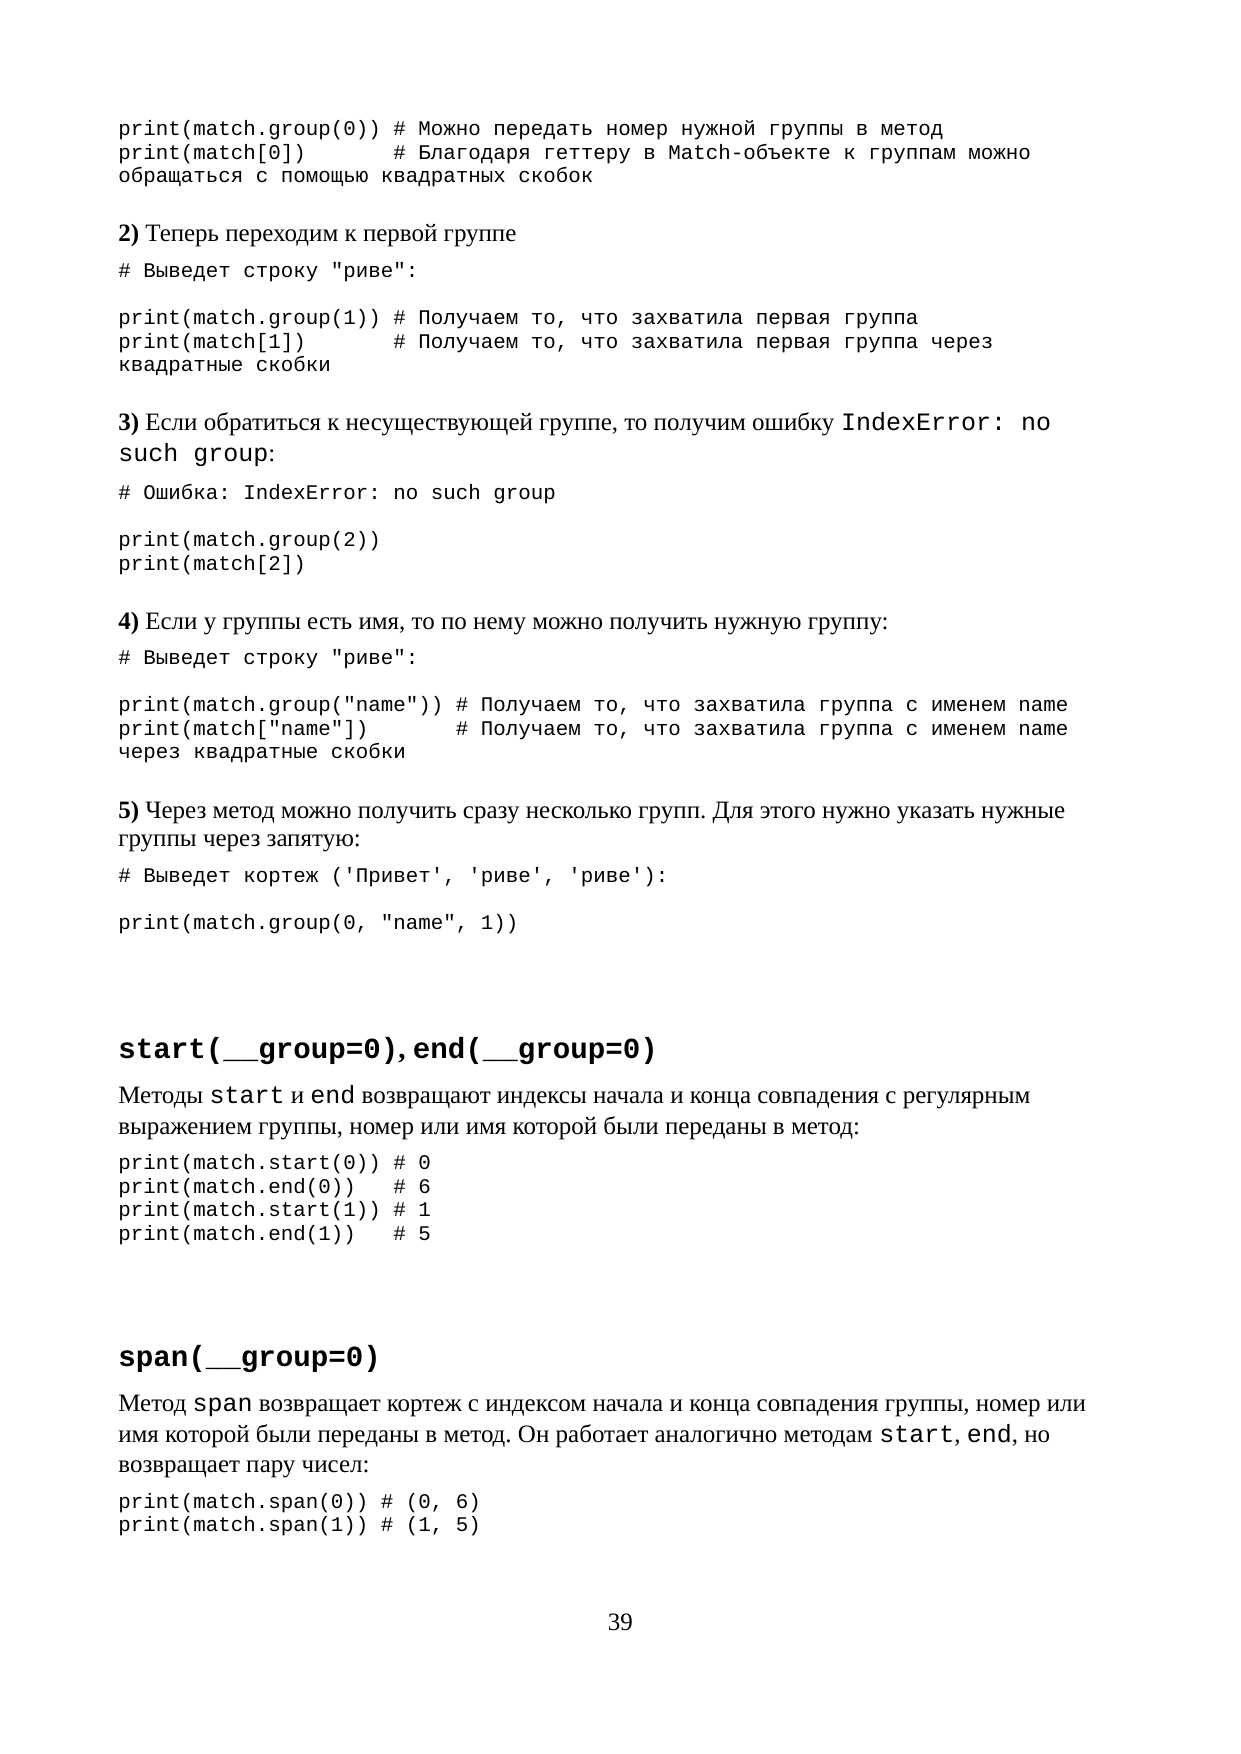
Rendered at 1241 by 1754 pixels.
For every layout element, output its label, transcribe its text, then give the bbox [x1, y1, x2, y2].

text print(match[0]) # Благодаря геттеру в Match-объекте к группам можно обращаться с помощью квадратных скобок [118, 142, 1122, 189]
text print(match.end(1)) # 5 [118, 1223, 1122, 1247]
text print(match.span(0)) # (0, 6) [118, 1491, 1122, 1514]
text print(match.end(0)) # 6 [118, 1176, 1122, 1199]
text print(match.span(1)) # (1, 5) [118, 1514, 1122, 1538]
text print(match.group(0)) # Можно передать номер нужной группы в метод [118, 118, 1122, 142]
subtitle start(__group=0), end(__group=0) [118, 1031, 1122, 1067]
text print(match[1]) # Получаем то, что захватила первая группа через квадратные скобки [118, 331, 1122, 378]
text print(match.group(1)) # Получаем то, что захватила первая группа [118, 307, 1122, 331]
text print(match.group(0, "name", 1)) [118, 912, 1122, 936]
text Метод span возвращает кортеж с индексом начала и конца совпадения группы, номер или имя которой были переданы в метод. Он работает аналогично методам start, end, но возвращает пару чисел: [118, 1388, 1122, 1478]
text print(match["name"]) # Получаем то, что захватила группа с именем name через квадратные скобки [118, 718, 1122, 765]
text print(match[2]) [118, 553, 1122, 576]
text # Ошибка: IndexError: no such group [118, 482, 1122, 505]
text print(match.group(2)) [118, 529, 1122, 553]
text # Выведет строку "риве": [118, 647, 1122, 671]
text 4) Если у группы есть имя, то по нему можно получить нужную группу: [118, 606, 1122, 634]
text 3) Если обратиться к несуществующей группе, то получим ошибку IndexError: no such group: [118, 407, 1122, 469]
subtitle span(__group=0) [118, 1342, 1122, 1375]
text Методы start и end возвращают индексы начала и конца совпадения с регулярным выражением группы, номер или имя которой были переданы в метод: [118, 1080, 1122, 1139]
text 5) Через метод можно получить сразу несколько групп. Для этого нужно указать нужные группы через запятую: [118, 795, 1122, 852]
text print(match.start(0)) # 0 [118, 1152, 1122, 1176]
text # Выведет кортеж ('Привет', 'риве', 'риве'): [118, 865, 1122, 888]
text print(match.group("name")) # Получаем то, что захватила группа с именем name [118, 694, 1122, 718]
text # Выведет строку "риве": [118, 260, 1122, 283]
text 2) Теперь переходим к первой группе [118, 218, 1122, 247]
text print(match.start(1)) # 1 [118, 1199, 1122, 1223]
